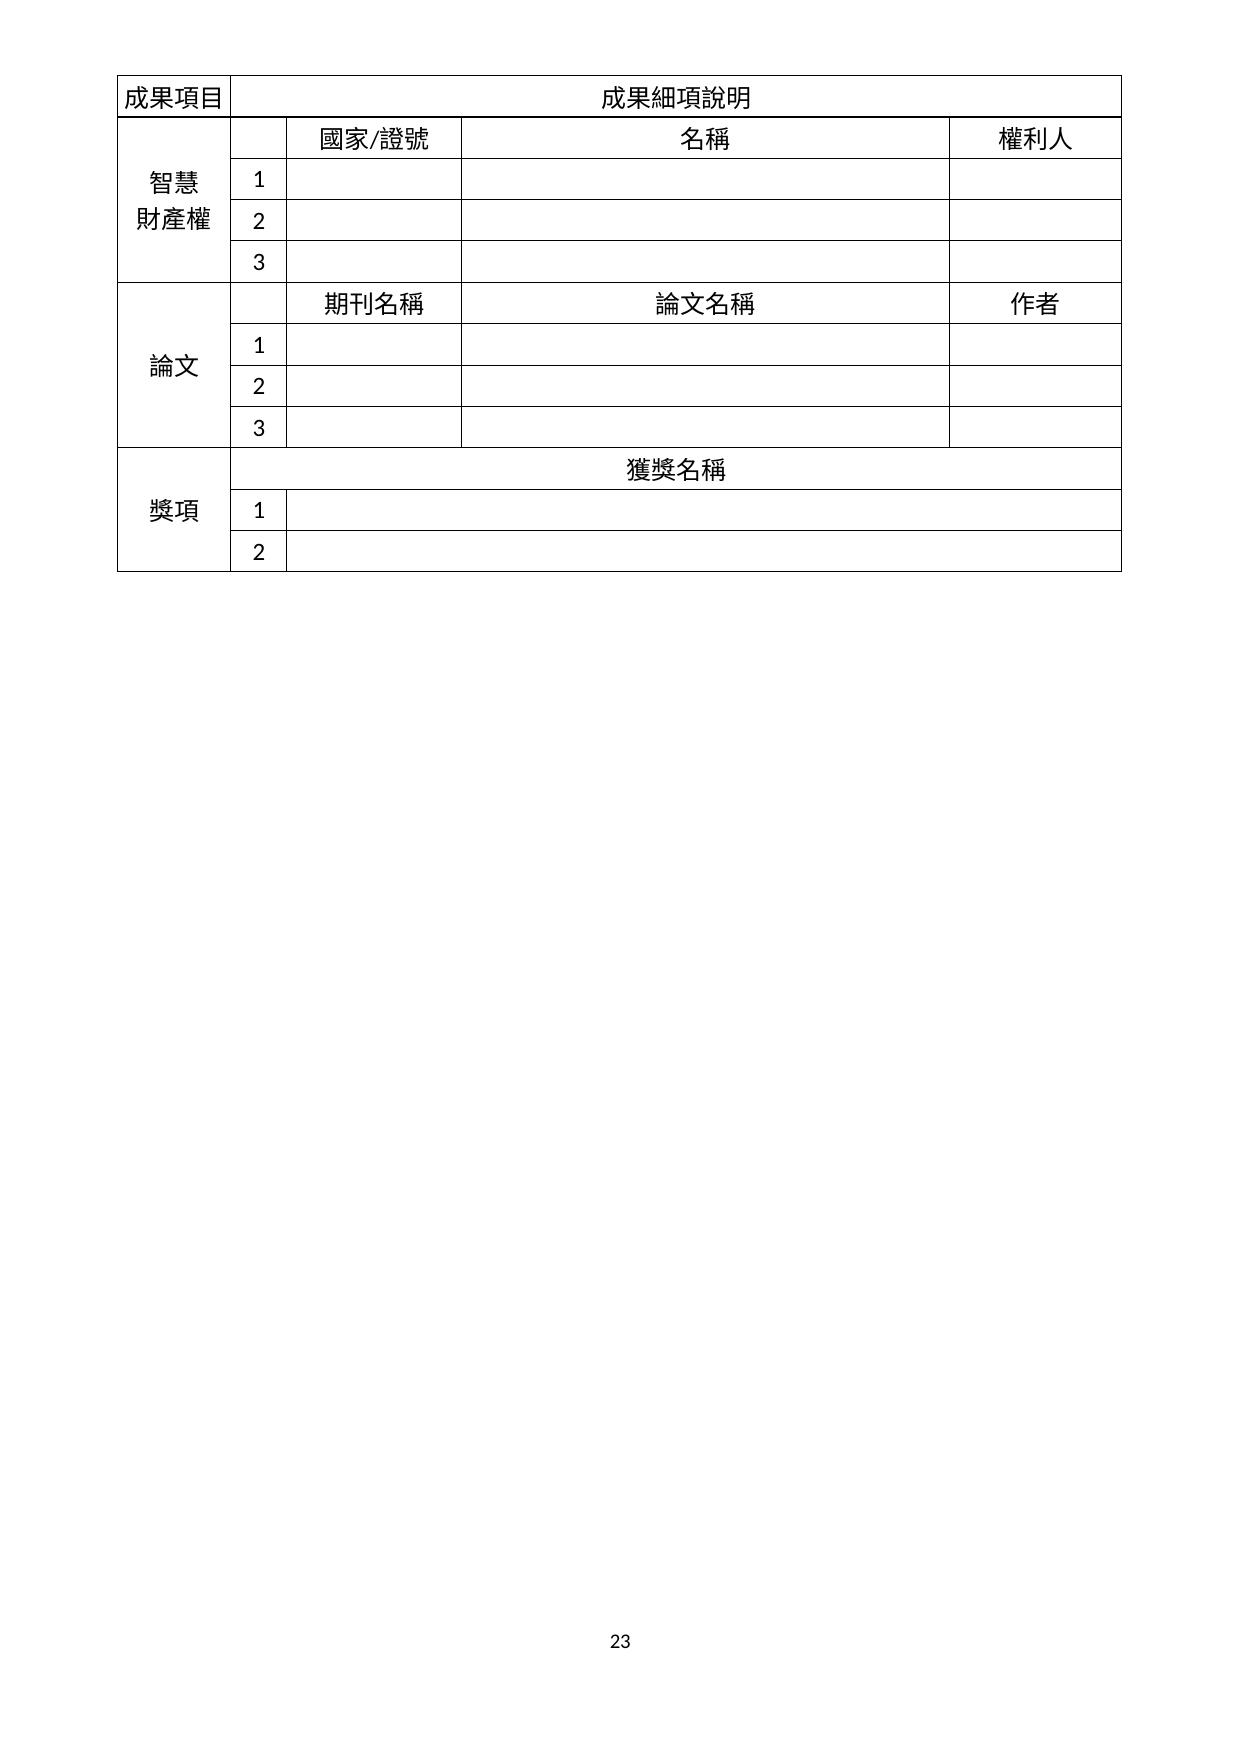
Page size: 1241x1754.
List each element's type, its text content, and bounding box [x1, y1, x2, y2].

table_header 成果細項說明 [231, 76, 1121, 116]
table_cell 論文 [118, 283, 230, 447]
table_cell 期刊名稱 [287, 283, 461, 323]
table_cell 智慧 財產權 [118, 118, 230, 282]
table_cell [950, 366, 1121, 406]
table_cell [950, 407, 1121, 447]
table_cell [231, 283, 286, 323]
table_cell 3 [231, 241, 286, 282]
table_cell 2 [231, 366, 286, 406]
table_cell [287, 200, 461, 240]
table_cell [950, 324, 1121, 364]
table_cell 獲獎名稱 [231, 448, 1121, 488]
table_cell 1 [231, 490, 286, 530]
table_cell [462, 324, 949, 364]
table_cell 國家/證號 [287, 118, 461, 158]
table_cell [462, 159, 949, 199]
table_cell [287, 490, 1121, 530]
table_cell 權利人 [950, 118, 1121, 158]
table_cell [950, 241, 1121, 282]
table_cell 2 [231, 200, 286, 240]
table_cell [231, 118, 286, 158]
table_cell [287, 159, 461, 199]
table_cell 作者 [950, 283, 1121, 323]
table_cell 名稱 [462, 118, 949, 158]
table_cell [287, 241, 461, 282]
table_cell [287, 324, 461, 364]
table_cell 2 [231, 531, 286, 571]
table_cell [287, 531, 1121, 571]
table_cell [462, 200, 949, 240]
table_cell 1 [231, 159, 286, 199]
table_cell [462, 366, 949, 406]
table_cell [462, 241, 949, 282]
table_cell [287, 407, 461, 447]
table_cell 1 [231, 324, 286, 364]
table_cell [950, 159, 1121, 199]
table_cell 3 [231, 407, 286, 447]
table_cell [950, 200, 1121, 240]
table_cell [287, 366, 461, 406]
table_cell [462, 407, 949, 447]
table_cell 論文名稱 [462, 283, 949, 323]
table_cell 獎項 [118, 448, 230, 571]
table_header 成果項目 [118, 76, 230, 116]
